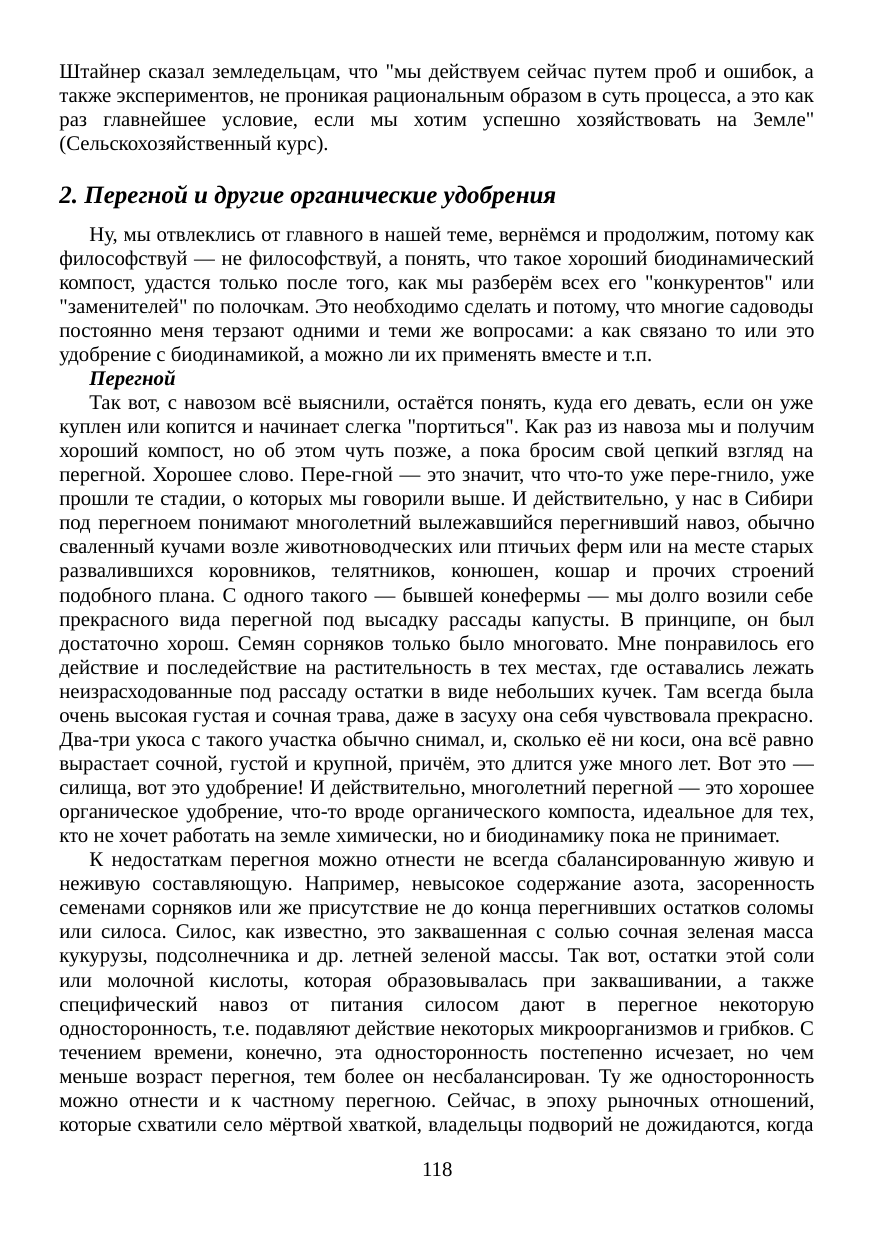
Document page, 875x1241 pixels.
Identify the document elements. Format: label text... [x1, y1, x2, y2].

text Штайнер сказал земледельцам, что "мы действуем сейчас путем проб и ошибок, а также экспериментов, не проникая рациональным образом в суть процесса, а это как раз главнейшее условие, если мы хотим успешно хозяйствовать на Земле" (Сельскохозяйственный курс). [59, 59, 815, 155]
text Ну, мы отвлеклись от главного в нашей теме, вернёмся и продолжим, потому как философствуй — не философствуй, а понять, что такое хороший биодинамический компост, удастся только после того, как мы разберём всех его "конкурентов" или "заменителей" по полочкам. Это необходимо сделать и потому, что многие садоводы постоянно меня терзают одними и теми же вопросами: а как связано то или это удобрение с биодинамикой, а можно ли их применять вместе и т.п. [59, 222, 815, 366]
text Перегной [59, 366, 815, 390]
text Так вот, с навозом всё выяснили, остаётся понять, куда его девать, если он уже куплен или копится и начинает слегка "портиться". Как раз из навоза мы и получим хороший компост, но об этом чуть позже, а пока бросим свой цепкий взгляд на перегной. Хорошее слово. Пере-гной — это значит, что что-то уже пере-гнило, уже прошли те стадии, о которых мы говорили выше. И действительно, у нас в Сибири под перегноем понимают многолетний вылежавшийся перегнивший навоз, обычно сваленный кучами возле животноводческих или птичьих ферм или на месте старых развалившихся коровников, телятников, конюшен, кошар и прочих строений подобного плана. С одного такого — бывшей конефермы — мы долго возили себе прекрасного вида перегной под высадку рассады капусты. В принципе, он был достаточно хорош. Семян сорняков только было многовато. Мне понравилось его действие и последействие на растительность в тех местах, где оставались лежать неизрасходованные под рассаду остатки в виде небольших кучек. Там всегда была очень высокая густая и сочная трава, даже в засуху она себя чувствовала прекрасно. Два-три укоса с такого участка обычно снимал, и, сколько её ни коси, она всё равно вырастает сочной, густой и крупной, причём, это длится уже много лет. Вот это — силища, вот это удобрение! И действительно, многолетний перегной — это хорошее органическое удобрение, что-то вроде органического компоста, идеальное для тех, кто не хочет работать на земле химически, но и биодинамику пока не принимает. [59, 390, 815, 847]
subtitle 2. Перегной и другие органические удобрения [59, 180, 815, 209]
text К недостаткам перегноя можно отнести не всегда сбалансированную живую и неживую составляющую. Например, невысокое содержание азота, засоренность семенами сорняков или же присутствие не до конца перегнивших остатков соломы или силоса. Силос, как известно, это заквашенная с солью сочная зеленая масса кукурузы, подсолнечника и др. летней зеленой массы. Так вот, остатки этой соли или молочной кислоты, которая образовывалась при заквашивании, а также специфический навоз от питания силосом дают в перегное некоторую односторонность, т.е. подавляют действие некоторых микроорганизмов и грибков. С течением времени, конечно, эта односторонность постепенно исчезает, но чем меньше возраст перегноя, тем более он несбалансирован. Ту же односторонность можно отнести и к частному перегною. Сейчас, в эпоху рыночных отношений, которые схватили село мёртвой хваткой, владельцы подворий не дожидаются, когда [59, 847, 815, 1136]
